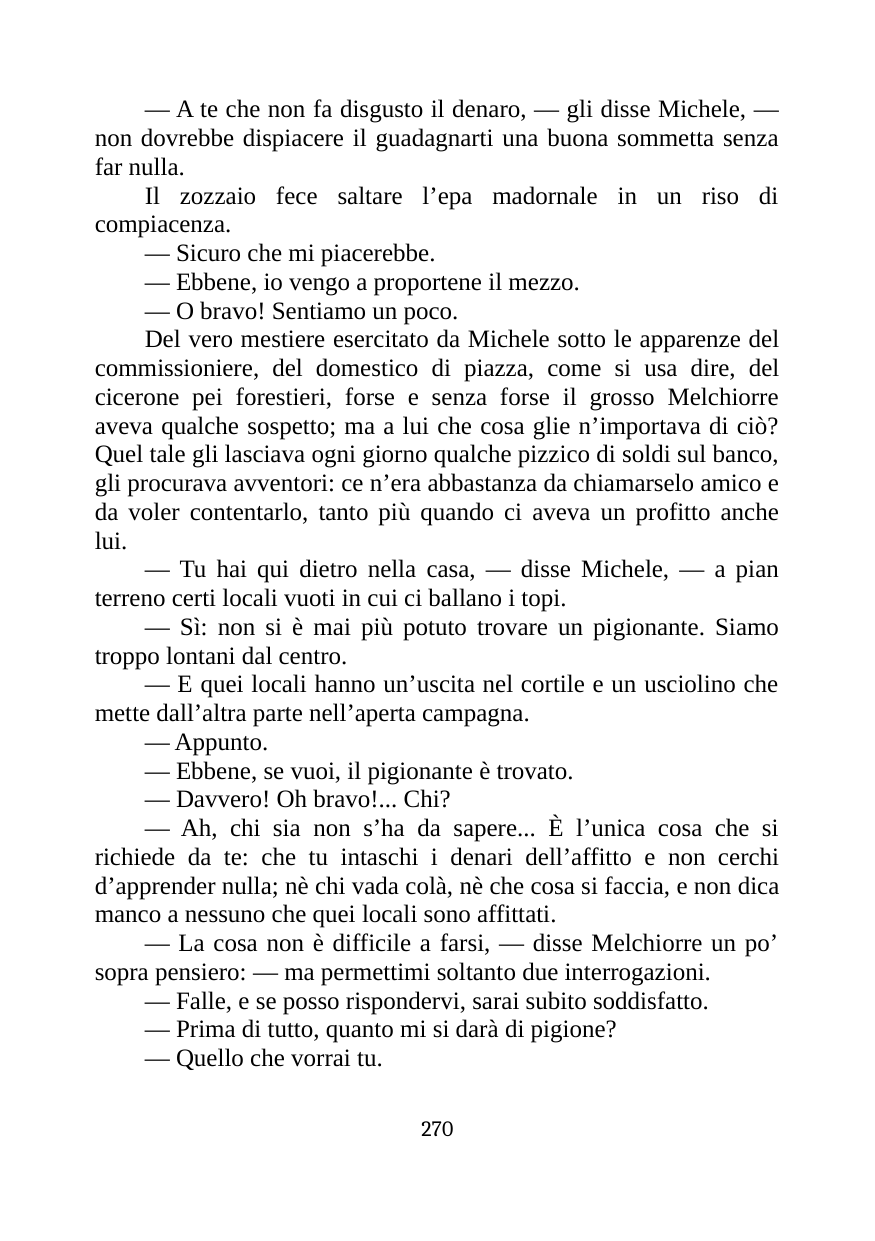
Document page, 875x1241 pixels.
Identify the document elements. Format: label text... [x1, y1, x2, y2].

text — La cosa non è difficile a farsi, — disse Melchiorre un po’ sopra pensiero: — ma permettimi soltanto due interrogazioni. [94, 928, 779, 986]
text — Appunto. [94, 727, 779, 756]
text — Davvero! Oh bravo!... Chi? [94, 784, 779, 813]
text Del vero mestiere esercitato da Michele sotto le apparenze del commissioniere, del domestico di piazza, come si usa dire, del cicerone pei forestieri, forse e senza forse il grosso Melchiorre aveva qualche sospetto; ma a lui che cosa glie n’importava di ciò? Quel tale gli lasciava ogni giorno qualche pizzico di soldi sul banco, gli procurava avventori: ce n’era abbastanza da chiamarselo amico e da voler contentarlo, tanto più quando ci aveva un profitto anche lui. [94, 324, 779, 554]
text — Prima di tutto, quanto mi si darà di pigione? [94, 1014, 779, 1043]
text — Tu hai qui dietro nella casa, — disse Michele, — a pian terreno certi locali vuoti in cui ci ballano i topi. [94, 554, 779, 612]
text — Ebbene, se vuoi, il pigionante è trovato. [94, 756, 779, 784]
text — A te che non fa disgusto il denaro, — gli disse Michele, — non dovrebbe dispiacere il guadagnarti una buona sommetta senza far nulla. [94, 94, 779, 181]
text — O bravo! Sentiamo un poco. [94, 296, 779, 324]
text — Falle, e se posso rispondervi, sarai subito soddisfatto. [94, 986, 779, 1014]
text — Quello che vorrai tu. [94, 1043, 779, 1072]
text — Sì: non si è mai più potuto trovare un pigionante. Siamo troppo lontani dal centro. [94, 612, 779, 669]
text — Ah, chi sia non s’ha da sapere... È l’unica cosa che si richiede da te: che tu intaschi i denari dell’affitto e non cerchi d’apprender nulla; nè chi vada colà, nè che cosa si faccia, e non dica manco a nessuno che quei locali sono affittati. [94, 813, 779, 928]
text — E quei locali hanno un’uscita nel cortile e un usciolino che mette dall’altra parte nell’aperta campagna. [94, 669, 779, 727]
text — Ebbene, io vengo a proportene il mezzo. [94, 267, 779, 296]
text Il zozzaio fece saltare l’epa madornale in un riso di compiacenza. [94, 181, 779, 238]
text — Sicuro che mi piacerebbe. [94, 238, 779, 267]
